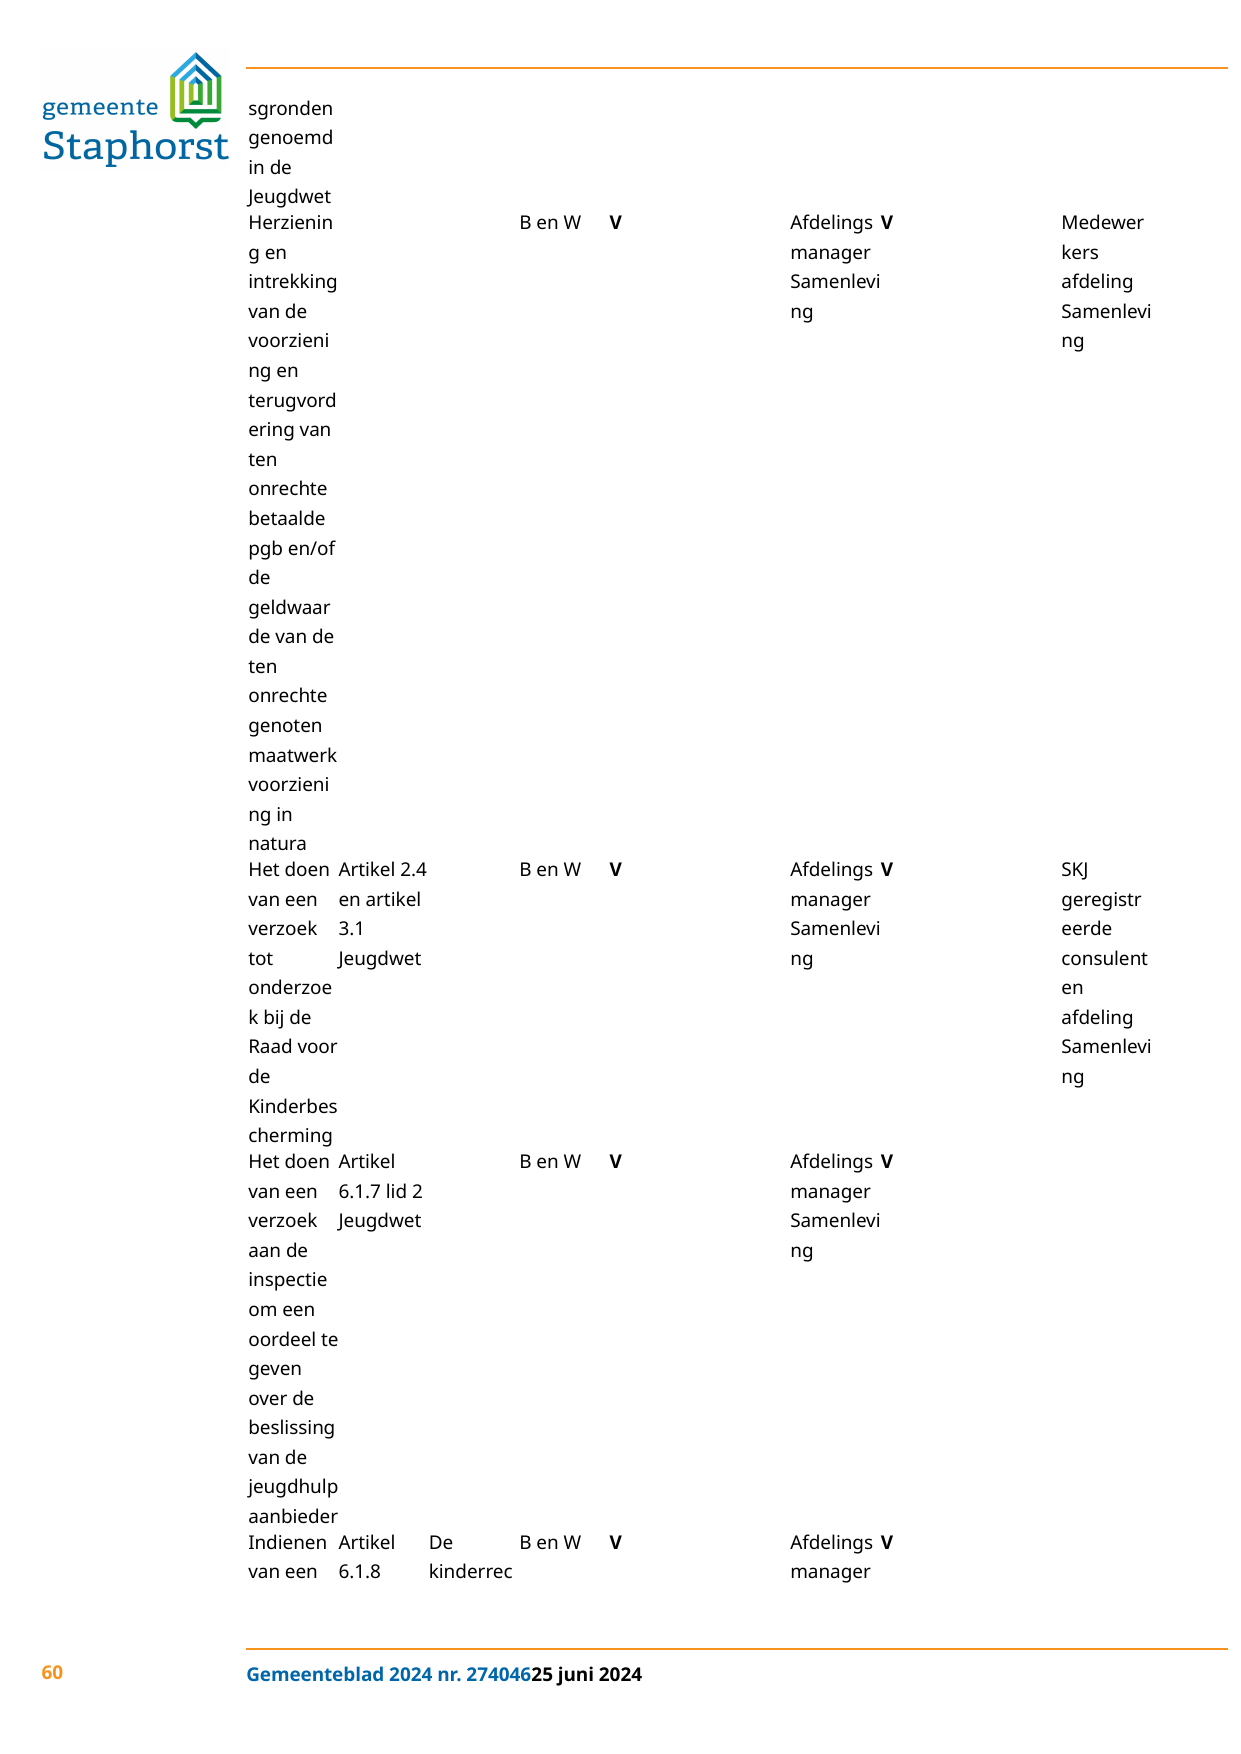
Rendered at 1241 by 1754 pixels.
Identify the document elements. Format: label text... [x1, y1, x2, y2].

table_cell [1061, 95, 1152, 209]
table_cell [881, 95, 971, 209]
table_cell Indienen van een [248, 1529, 338, 1584]
table_cell Herziening en intrekking van de voorziening en terugvordering van ten onrechte betaalde pgb en/of de geldwaarde van de ten onrechte genoten maatwerkvoorziening in natura [248, 209, 338, 856]
table_cell [700, 95, 790, 209]
table_cell V [881, 856, 971, 1148]
table_cell Artikel 2.4 en artikel 3.1 Jeugdwet [338, 856, 429, 1148]
table_cell Medewerkers afdeling Samenleving [1061, 209, 1152, 856]
table_cell V [609, 856, 700, 1148]
table_cell Afdelingsmanager Samenleving [790, 209, 881, 856]
table_cell Het doen van een verzoek aan de inspectie om een oordeel te geven over de beslissing van de jeugdhulpaanbieder [248, 1148, 338, 1529]
table_cell [429, 209, 519, 856]
table_cell [338, 209, 429, 856]
table_cell SKJ geregistreerde consulenten afdeling Samenleving [1061, 856, 1152, 1148]
table_cell V [609, 1529, 700, 1584]
table_cell [700, 856, 790, 1148]
table_cell [790, 95, 881, 209]
table_cell [700, 209, 790, 856]
picture [41, 47, 231, 172]
table_cell [700, 1529, 790, 1584]
table_cell V [881, 209, 971, 856]
table_cell B en W [519, 856, 609, 1148]
table_cell [1061, 1529, 1152, 1584]
table_cell De kinderrec [429, 1529, 519, 1584]
table_cell B en W [519, 1529, 609, 1584]
table_cell [429, 856, 519, 1148]
table_cell Artikel 6.1.7 lid 2 Jeugdwet [338, 1148, 429, 1529]
table_cell Het doen van een verzoek tot onderzoek bij de Raad voor de Kinderbescherming [248, 856, 338, 1148]
table_cell [971, 209, 1061, 856]
table_cell V [609, 1148, 700, 1529]
table_cell V [881, 1148, 971, 1529]
table_cell [519, 95, 609, 209]
table_cell [971, 95, 1061, 209]
table_cell B en W [519, 209, 609, 856]
table_cell V [609, 209, 700, 856]
table_cell Afdelingsmanager [790, 1529, 881, 1584]
table_cell V [881, 1529, 971, 1584]
table_cell B en W [519, 1148, 609, 1529]
table_cell [700, 1148, 790, 1529]
table_cell sgronden genoemd in de Jeugdwet [248, 95, 338, 209]
table_cell Afdelingsmanager Samenleving [790, 856, 881, 1148]
table_cell [609, 95, 700, 209]
table_cell Afdelingsmanager Samenleving [790, 1148, 881, 1529]
table_cell [338, 95, 429, 209]
table_cell Artikel 6.1.8 [338, 1529, 429, 1584]
table_cell [429, 95, 519, 209]
table_cell [971, 856, 1061, 1148]
table_cell [971, 1148, 1061, 1529]
table_cell [429, 1148, 519, 1529]
table_cell [1061, 1148, 1152, 1529]
table_cell [971, 1529, 1061, 1584]
